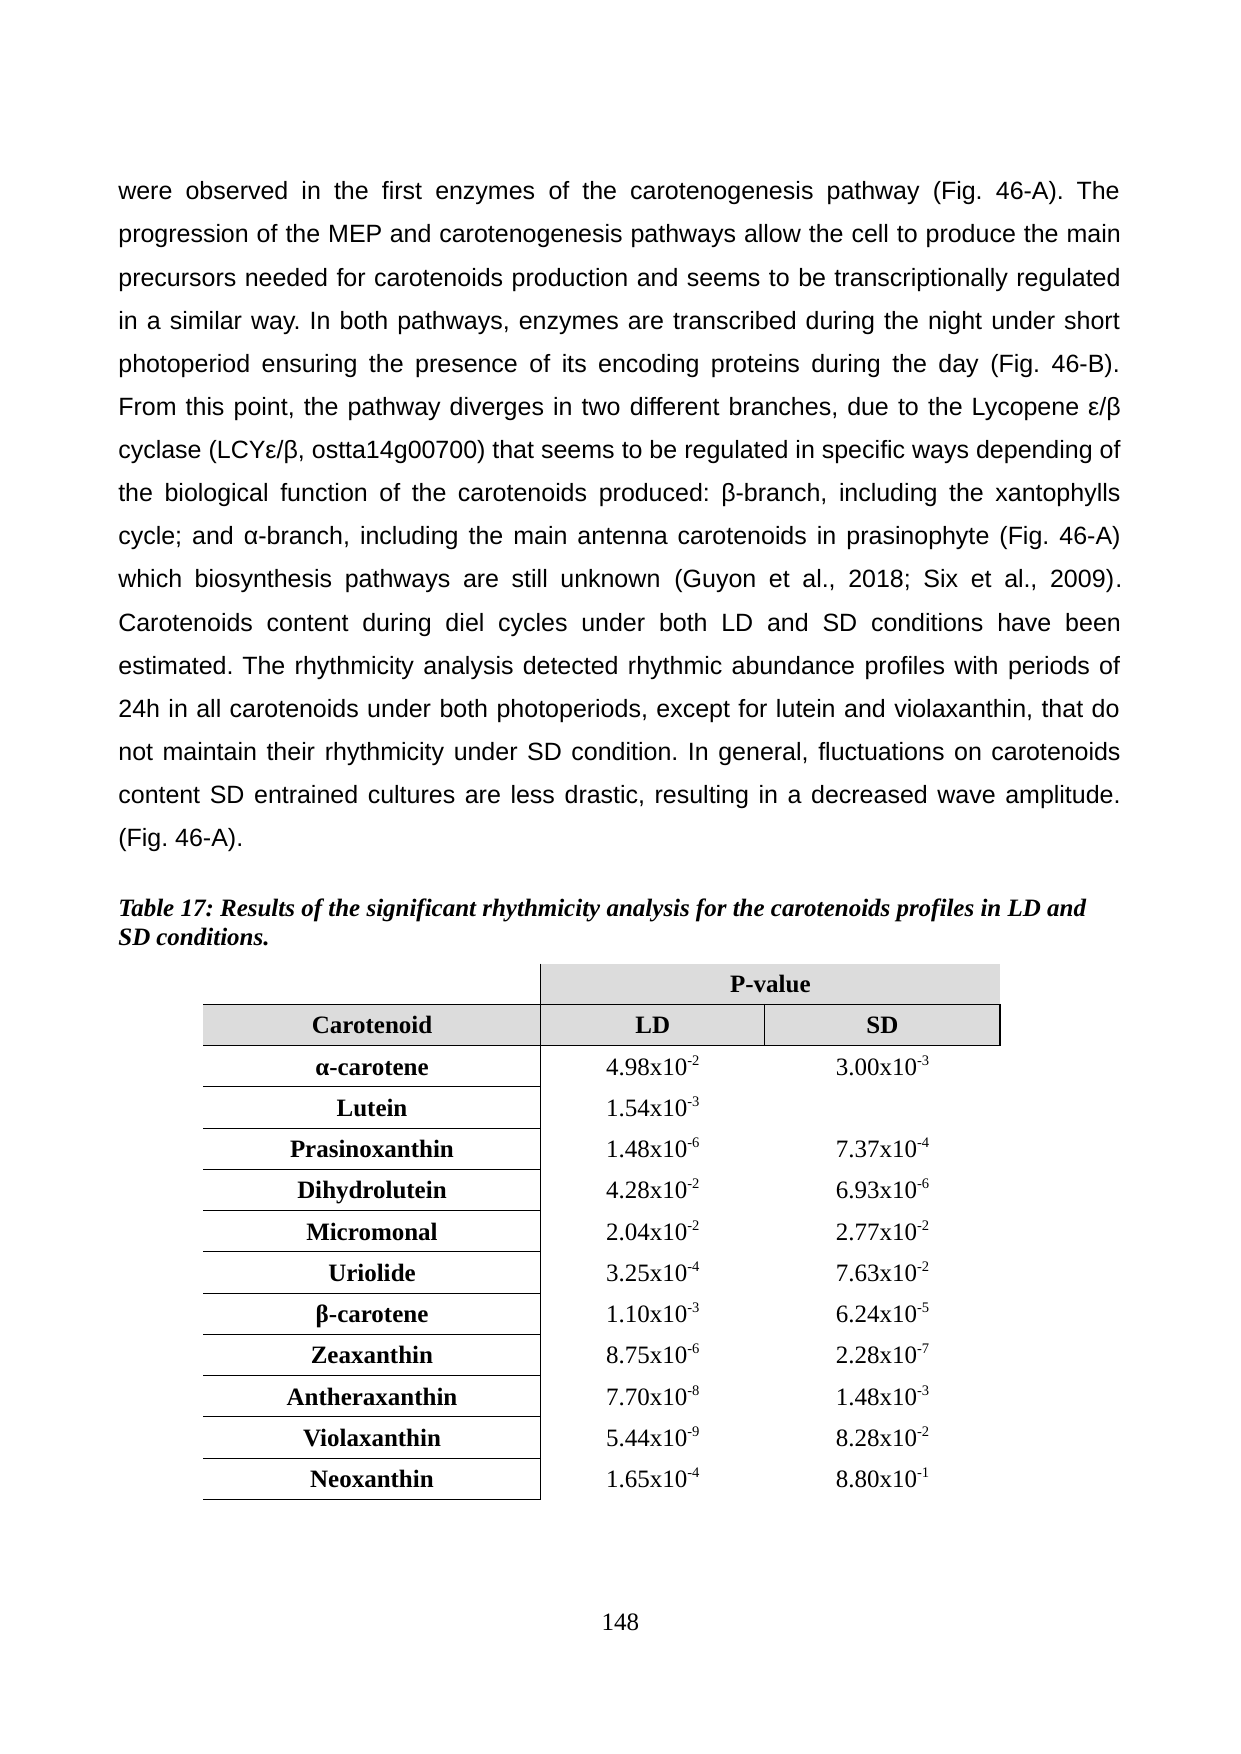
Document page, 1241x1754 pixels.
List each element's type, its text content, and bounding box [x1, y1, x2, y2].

table_header [203, 964, 540, 1004]
table_cell 5.44x10-9 [541, 1416, 764, 1457]
table_cell Antheraxanthin [203, 1376, 540, 1416]
table_cell β-carotene [203, 1294, 540, 1334]
table_cell 2.28x10-7 [764, 1334, 1000, 1375]
table_cell Dihydrolutein [203, 1170, 540, 1210]
table_cell LD [541, 1005, 764, 1045]
table_cell 7.63x10-2 [764, 1251, 1000, 1292]
table_cell 4.28x10-2 [541, 1169, 764, 1210]
table_cell 3.00x10-3 [764, 1046, 1000, 1086]
table_cell 3.25x10-4 [541, 1251, 764, 1292]
table_cell Carotenoid [203, 1005, 540, 1045]
table_cell SD [765, 1005, 999, 1045]
table_cell 1.10x10-3 [541, 1293, 764, 1334]
table_cell 6.24x10-5 [764, 1293, 1000, 1334]
table_cell 1.48x10-3 [764, 1375, 1000, 1416]
table_cell Neoxanthin [203, 1459, 540, 1499]
table_cell 1.65x10-4 [541, 1458, 764, 1499]
table_cell 2.04x10-2 [541, 1210, 764, 1251]
table_cell 8.75x10-6 [541, 1334, 764, 1375]
table_cell 7.37x10-4 [764, 1128, 1000, 1169]
table_cell Micromonal [203, 1211, 540, 1251]
table_cell 8.28x10-2 [764, 1416, 1000, 1457]
text were observed in the first enzymes of the carotenogenesis pathway (Fig. 46-A). The progression of the MEP and carotenogenesis pathways allow the cell to produce the main precursors needed for carotenoids production and seems to be transcriptionally regulated in a similar way. In both pathways, enzymes are transcribed during the night under short photoperiod ensuring the presence of its encoding proteins during the day (Fig. 46-B). From this point, the pathway diverges in two different branches, due to the Lycopene ε/β cyclase (LCYε/β, ostta14g00700) that seems to be regulated in specific ways depending of the biological function of the carotenoids produced: β-branch, including the xantophylls cycle; and α-branch, including the main antenna carotenoids in prasinophyte (Fig. 46-A) which biosynthesis pathways are still unknown (Guyon et al., 2018; Six et al., 2009)⁠. Carotenoids content during diel cycles under both LD and SD conditions have been estimated. The rhythmicity analysis detected rhythmic abundance profiles with periods of 24h in all carotenoids under both photoperiods, except for lutein and violaxanthin, that do not maintain their rhythmicity under SD condition. In general, fluctuations on carotenoids content SD entrained cultures are less drastic, resulting in a decreased wave amplitude. (Fig. 46-A). [118, 176, 1122, 852]
table_cell 2.77x10-2 [764, 1210, 1000, 1251]
table_cell 1.54x10-3 [541, 1086, 764, 1127]
table_cell Uriolide [203, 1252, 540, 1292]
table_cell α-carotene [203, 1046, 540, 1086]
text Table 17: Results of the significant rhythmicity analysis for the carotenoids profiles in LD and SD conditions. [118, 893, 1122, 951]
table_cell 1.48x10-6 [541, 1128, 764, 1169]
table_cell 6.93x10-6 [764, 1169, 1000, 1210]
table_cell [764, 1086, 1000, 1127]
table_header P-value [541, 964, 1000, 1004]
table_cell Violaxanthin [203, 1417, 540, 1457]
table_cell 7.70x10-8 [541, 1375, 764, 1416]
table_cell Prasinoxanthin [203, 1129, 540, 1169]
table_cell Lutein [203, 1087, 540, 1127]
table_cell Zeaxanthin [203, 1335, 540, 1375]
table_cell 4.98x10-2 [541, 1046, 764, 1086]
table_cell 8.80x10-1 [764, 1458, 1000, 1499]
